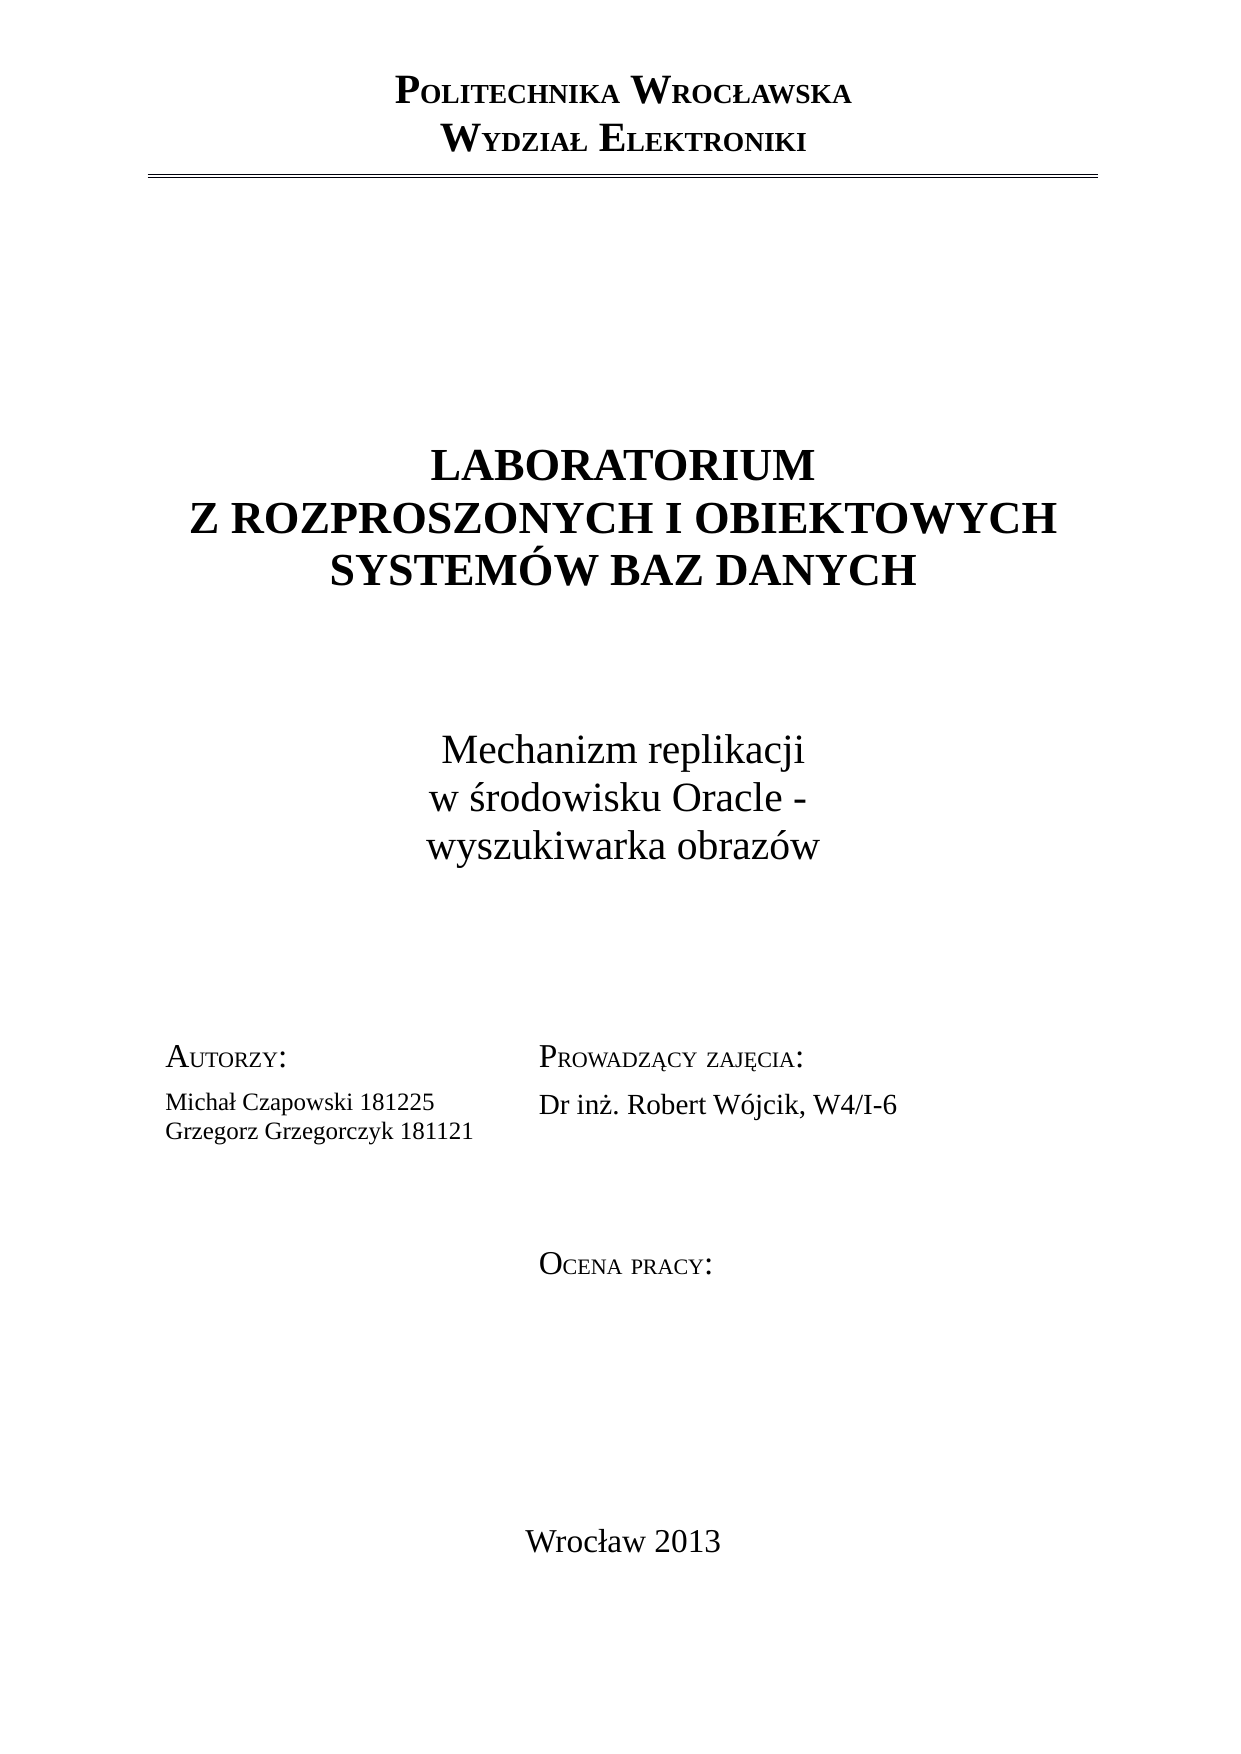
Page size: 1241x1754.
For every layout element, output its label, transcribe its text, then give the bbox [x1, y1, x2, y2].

table_cell Ocena pracy: [531, 1244, 1048, 1406]
table_header Prowadzący zajęcia: Dr inż. Robert Wójcik, W4/I-6 [531, 1036, 1048, 1243]
table_header Autorzy: Michał Czapowski 181225 Grzegorz Grzegorczyk 181121 [158, 1036, 531, 1243]
text Wydział Elektroniki [148, 112, 1098, 160]
text Wrocław 2013 [148, 1521, 1098, 1560]
text LABORATORIUM Z ROZPROSZONYCH I OBIEKTOWYCH SYSTEMÓW BAZ DANYCH [148, 437, 1098, 596]
text wyszukiwarka obrazów [148, 821, 1098, 869]
text Mechanizm replikacji w środowisku Oracle - [148, 725, 1098, 821]
table_cell [158, 1244, 531, 1406]
text Politechnika Wrocławska [148, 64, 1098, 112]
